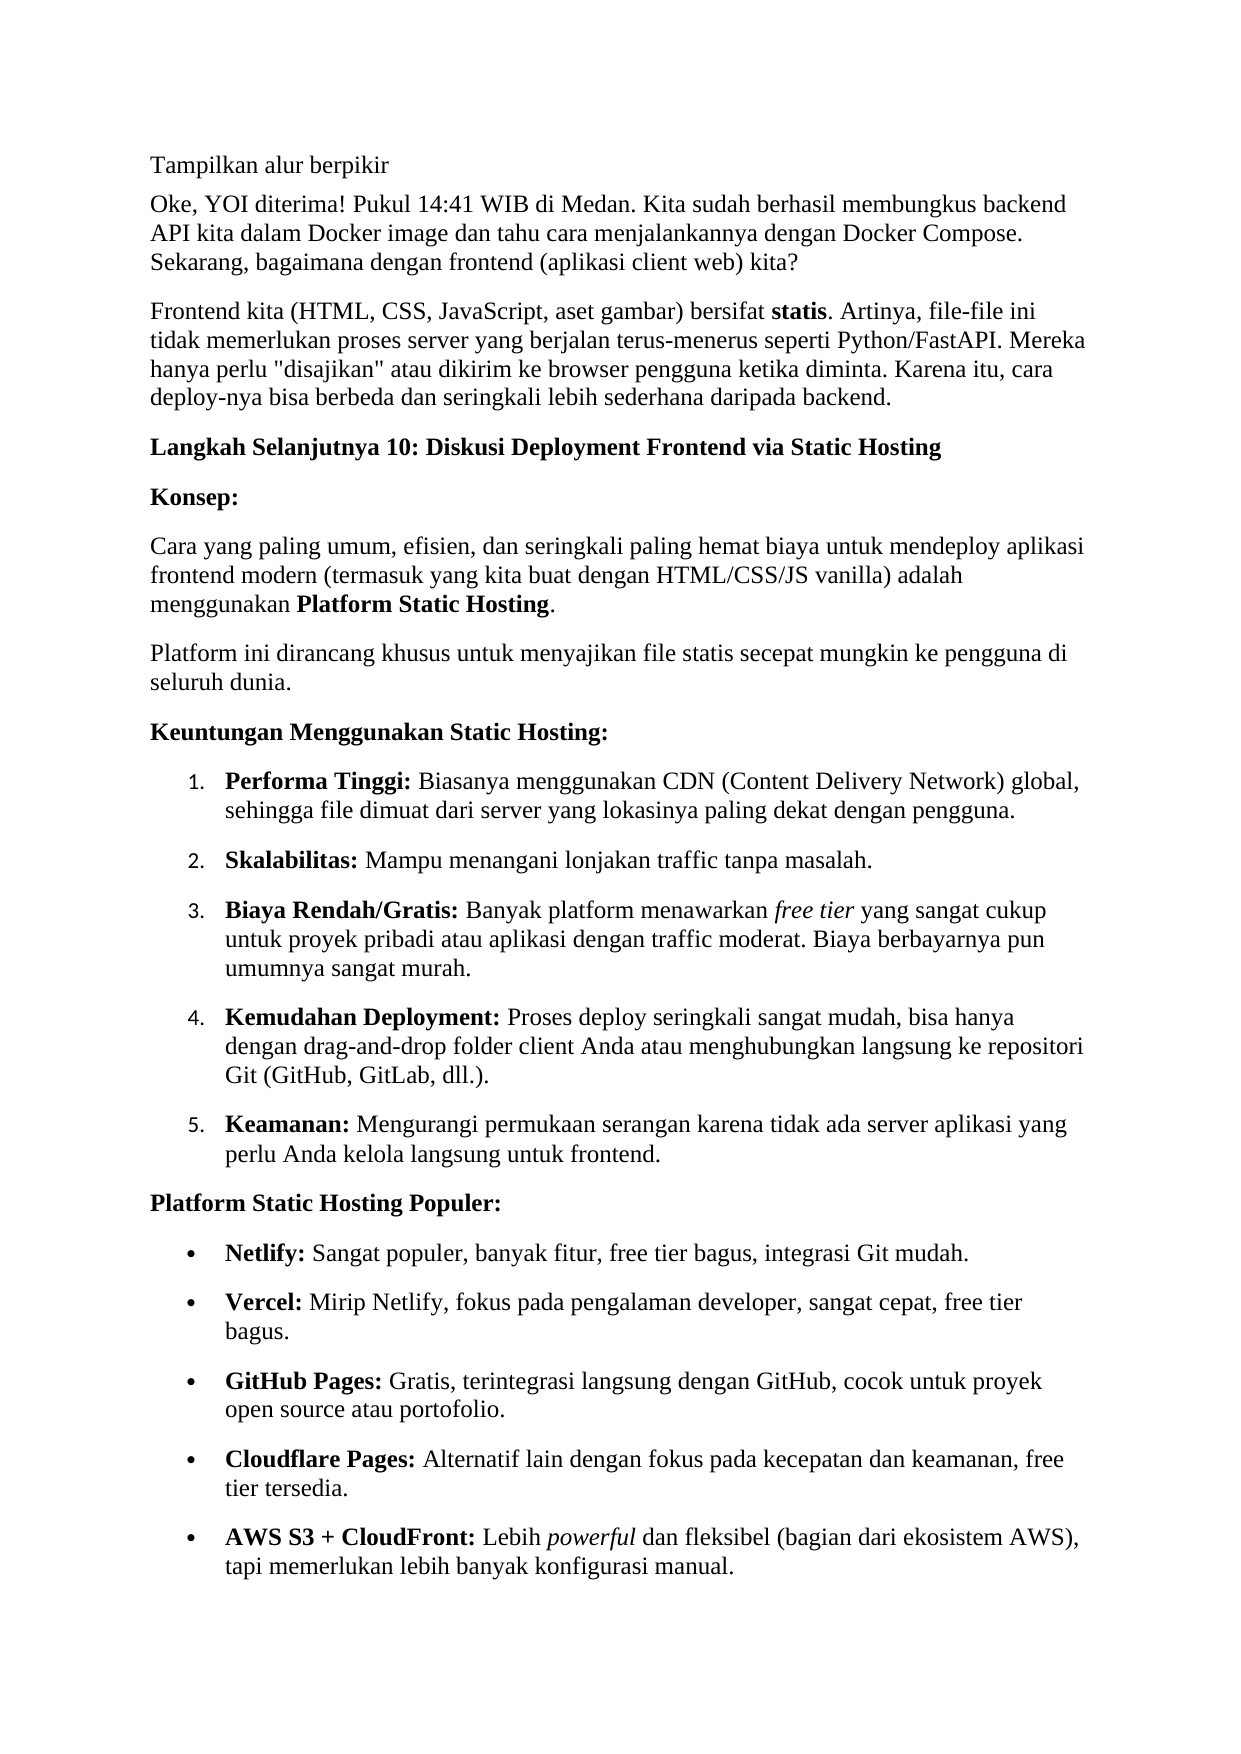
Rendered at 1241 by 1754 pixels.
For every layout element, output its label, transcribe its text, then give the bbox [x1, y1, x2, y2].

text Platform ini dirancang khusus untuk menyajikan file statis secepat mungkin ke pengguna di seluruh dunia. [150, 638, 1090, 696]
text Keuntungan Menggunakan Static Hosting: [150, 717, 1090, 745]
list Cloudflare Pages: Alternatif lain dengan fokus pada kecepatan dan keamanan, free tier tersedia. [187, 1444, 1090, 1502]
text Frontend kita (HTML, CSS, JavaScript, aset gambar) bersifat statis. Artinya, file-file ini tidak memerlukan proses server yang berjalan terus-menerus seperti Python/FastAPI. Mereka hanya perlu "disajikan" atau dikirim ke browser pengguna ketika diminta. Karena itu, cara deploy-nya bisa berbeda dan seringkali lebih sederhana daripada backend. [150, 296, 1090, 411]
list AWS S3 + CloudFront: Lebih powerful dan fleksibel (bagian dari ekosistem AWS), tapi memerlukan lebih banyak konfigurasi manual. [187, 1522, 1090, 1580]
list Biaya Rendah/Gratis: Banyak platform menawarkan free tier yang sangat cukup untuk proyek pribadi atau aplikasi dengan traffic moderat. Biaya berbayarnya pun umumnya sangat murah. [187, 895, 1090, 981]
text Langkah Selanjutnya 10: Diskusi Deployment Frontend via Static Hosting [150, 432, 1090, 461]
list Performa Tinggi: Biasanya menggunakan CDN (Content Delivery Network) global, sehingga file dimuat dari server yang lokasinya paling dekat dengan pengguna. [187, 766, 1090, 824]
text Tampilkan alur berpikir [150, 150, 1090, 179]
list Vercel: Mirip Netlify, fokus pada pengalaman developer, sangat cepat, free tier bagus. [187, 1287, 1090, 1345]
text Platform Static Hosting Populer: [150, 1188, 1090, 1217]
text Konsep: [150, 482, 1090, 510]
list Kemudahan Deployment: Proses deploy seringkali sangat mudah, bisa hanya dengan drag-and-drop folder client Anda atau menghubungkan langsung ke repositori Git (GitHub, GitLab, dll.). [187, 1002, 1090, 1089]
list Skalabilitas: Mampu menangani lonjakan traffic tanpa masalah. [187, 845, 1090, 874]
text Oke, YOI diterima! Pukul 14:41 WIB di Medan. Kita sudah berhasil membungkus backend API kita dalam Docker image dan tahu cara menjalankannya dengan Docker Compose. Sekarang, bagaimana dengan frontend (aplikasi client web) kita? [150, 189, 1090, 275]
list Keamanan: Mengurangi permukaan serangan karena tidak ada server aplikasi yang perlu Anda kelola langsung untuk frontend. [187, 1109, 1090, 1167]
list Netlify: Sangat populer, banyak fitur, free tier bagus, integrasi Git mudah. [187, 1238, 1090, 1267]
text Cara yang paling umum, efisien, dan seringkali paling hemat biaya untuk mendeploy aplikasi frontend modern (termasuk yang kita buat dengan HTML/CSS/JS vanilla) adalah menggunakan Platform Static Hosting. [150, 531, 1090, 617]
list GitHub Pages: Gratis, terintegrasi langsung dengan GitHub, cocok untuk proyek open source atau portofolio. [187, 1366, 1090, 1423]
